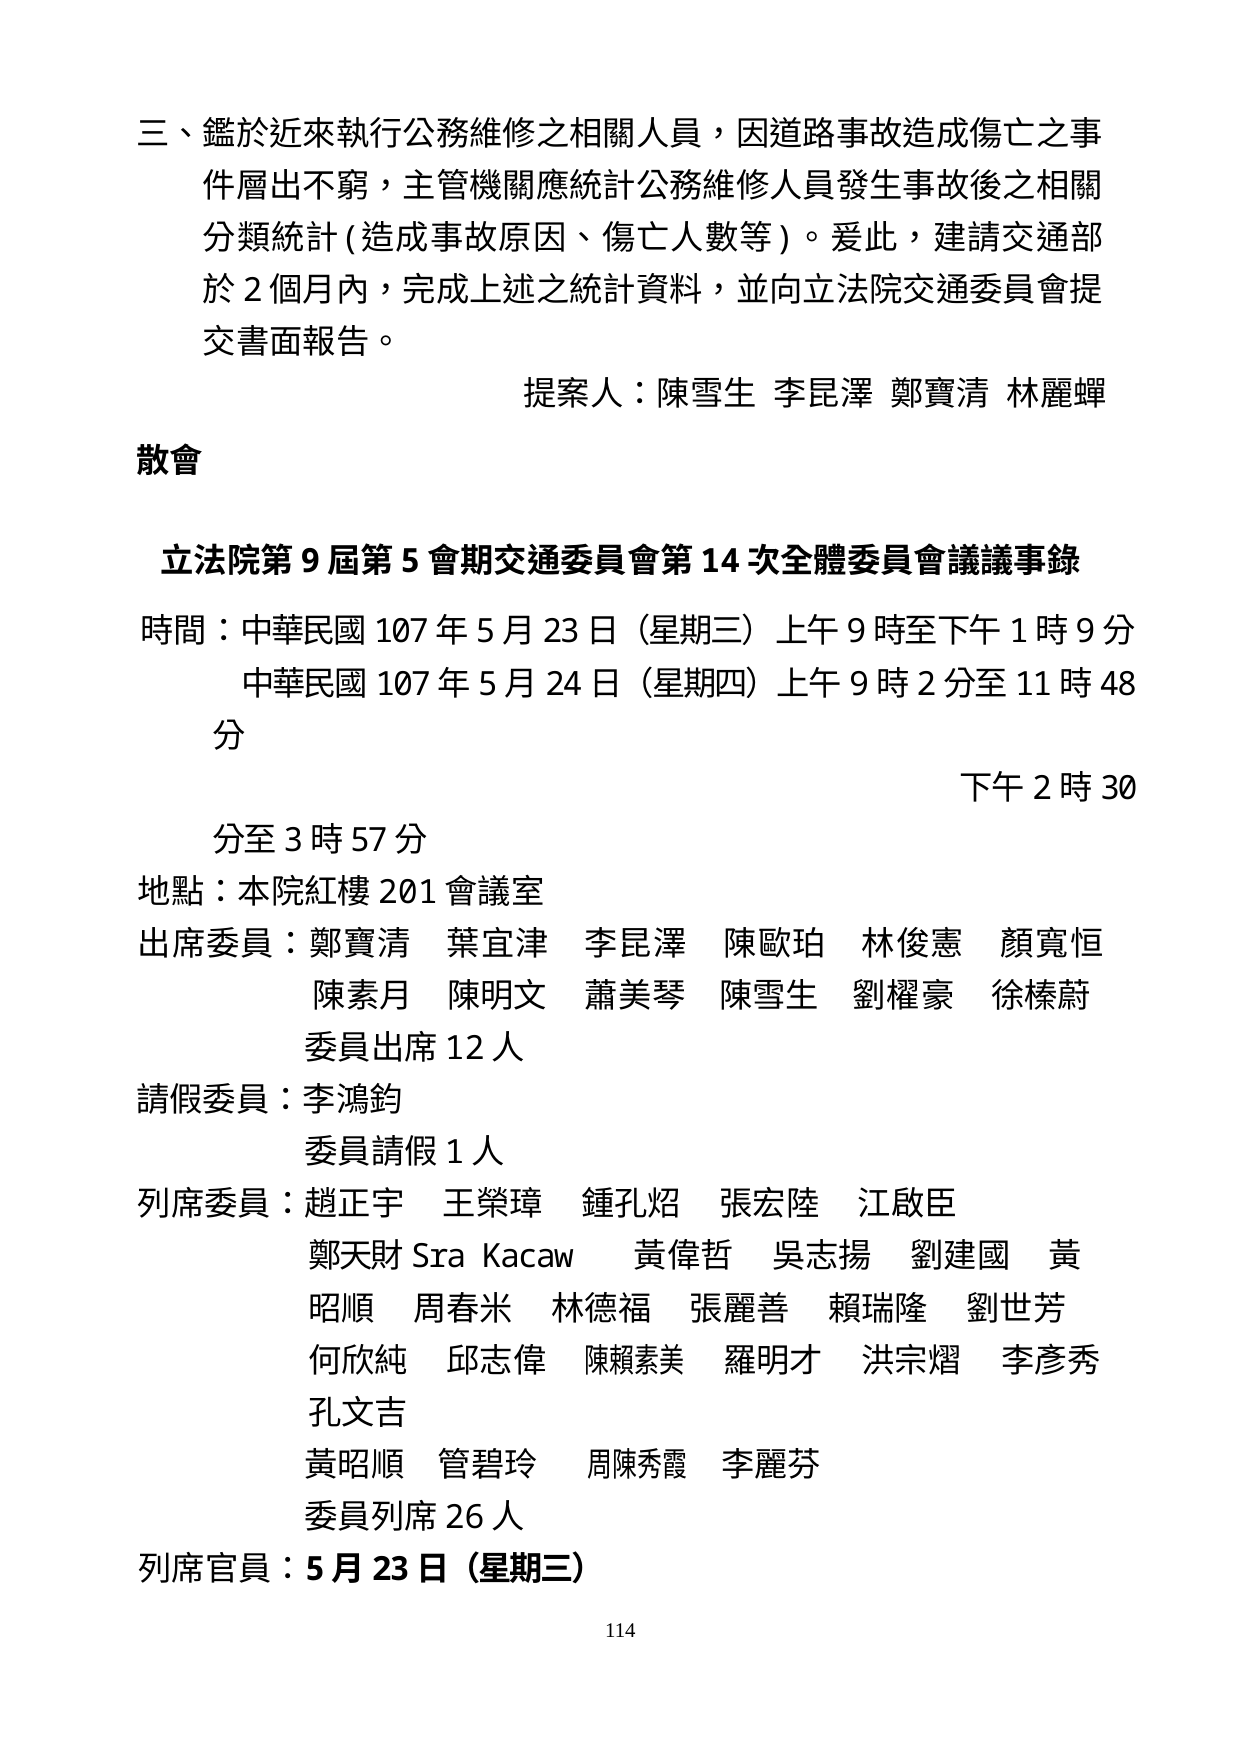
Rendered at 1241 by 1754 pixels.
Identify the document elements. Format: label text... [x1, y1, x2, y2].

text 三、鑑於近來執行公務維修之相關人員，因道路事故造成傷亡之事件層出不窮，主管機關應統計公務維修人員發生事故後之相關分類統計(造成事故原因、傷亡人數等)。爰此，建請交通部於2個月內，完成上述之統計資料，並向立法院交通委員會提交書面報告。 [136, 103, 1104, 364]
text 中華民國107年5月24日（星期四）上午9時2分至11時48分 [212, 653, 1140, 757]
text 地點：本院紅樓201會議室 [138, 862, 1104, 914]
text 委員請假1人 [138, 1122, 1104, 1174]
text 出席委員：鄭寶清 葉宜津 李昆澤 陳歐珀 林俊憲 顏寬恒陳素月 陳明文 蕭美琴 陳雪生 劉櫂豪 徐榛蔚 [138, 914, 1104, 1018]
text 請假委員：李鴻鈞 [136, 1070, 1104, 1122]
text 列席官員：5月23日（星期三） [138, 1539, 1104, 1591]
text 列席委員：趙正宇 王榮璋 鍾孔炤 張宏陸 江啟臣 [138, 1174, 1104, 1226]
text 散會 [136, 416, 1104, 478]
text 時間：中華民國107年5月23日（星期三）上午9時至下午1時9分 [140, 601, 1140, 653]
text 委員列席26人 [138, 1487, 1104, 1539]
text 立法院第9屆第5會期交通委員會第14次全體委員會議議事錄 [136, 530, 1104, 582]
text 黃昭順 管碧玲 周陳秀霞 李麗芬 [138, 1434, 1104, 1487]
text 委員出席12人 [138, 1018, 1104, 1070]
text 提案人：陳雪生 李昆澤 鄭寶清 林麗蟬 [523, 364, 1117, 416]
text 鄭天財Sra Kacaw 黃偉哲 吳志揚 劉建國 黃昭順 周春米 林德福 張麗善 賴瑞隆 劉世芳 何欣純 邱志偉 陳賴素美 羅明才 洪宗熠 李彥秀 孔文吉 [308, 1226, 1104, 1434]
text 下午2時30分至3時57分 [212, 757, 1140, 862]
